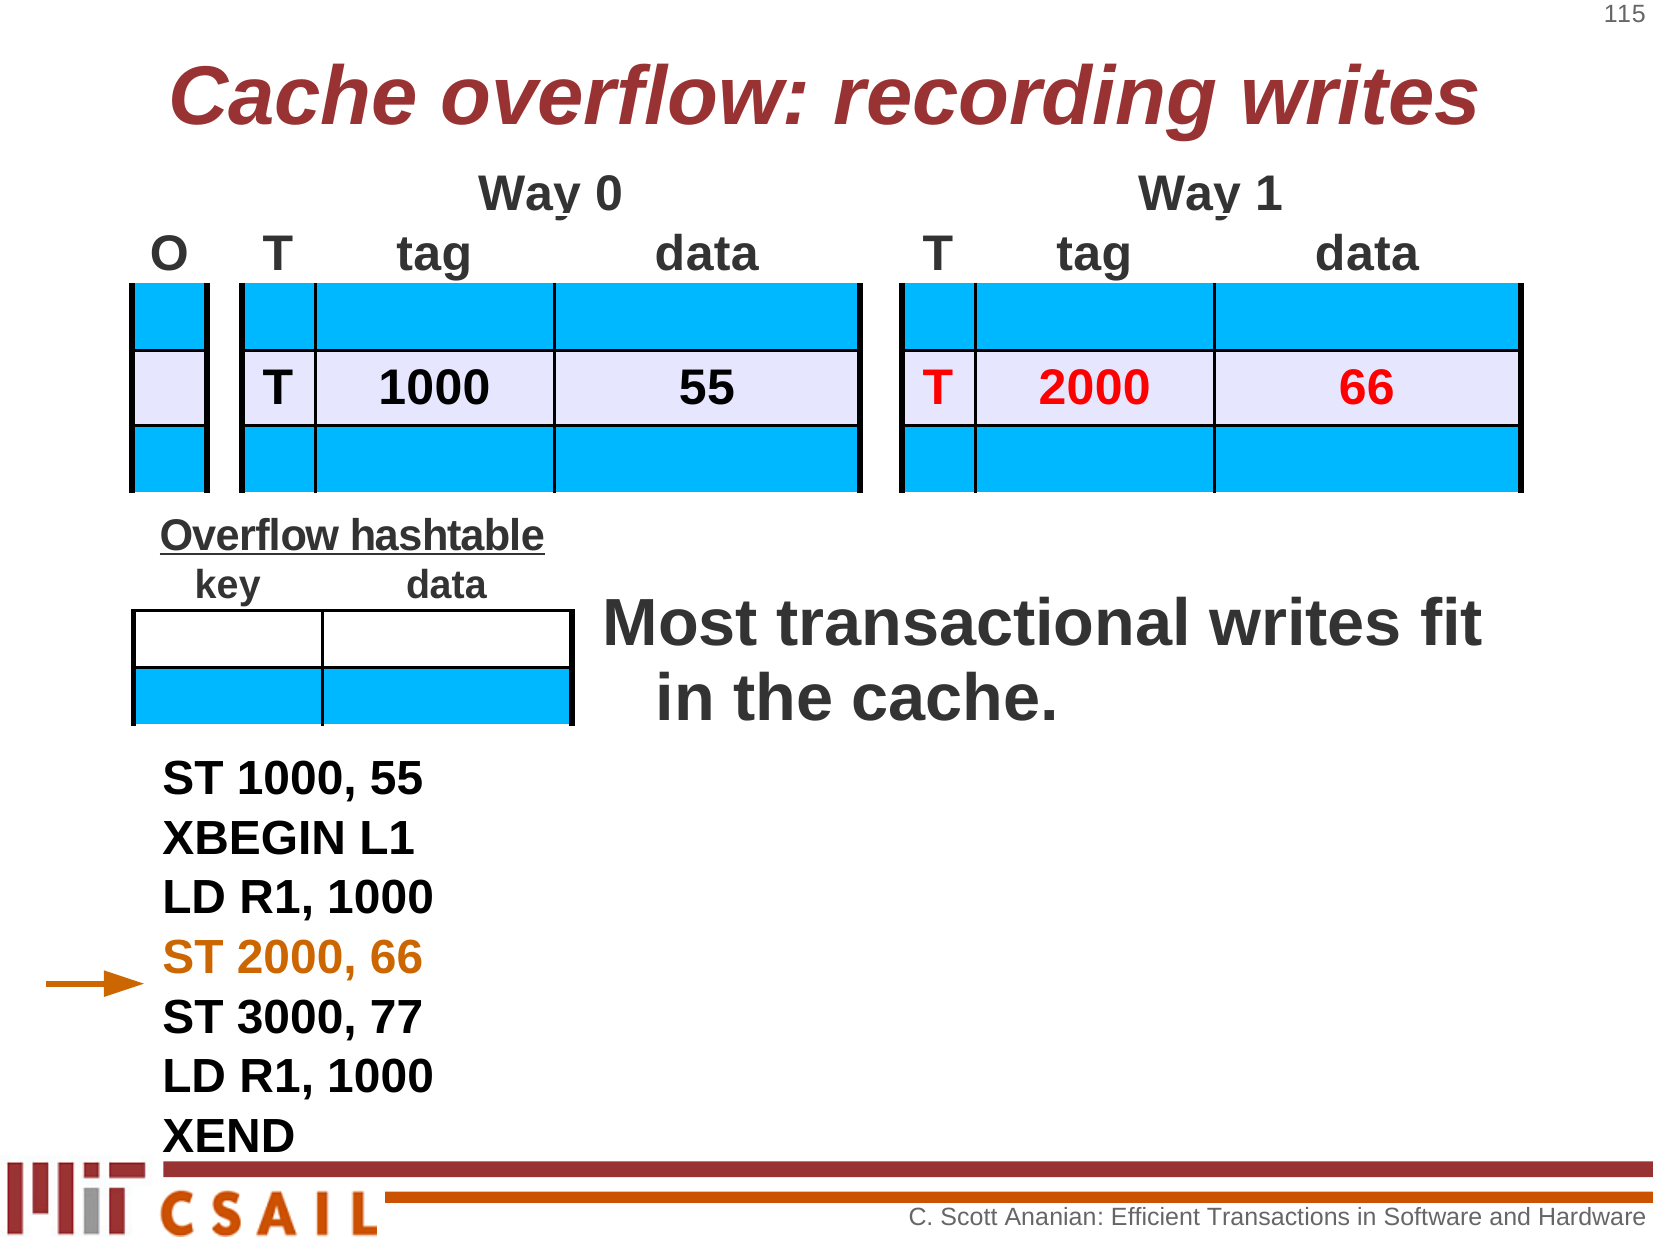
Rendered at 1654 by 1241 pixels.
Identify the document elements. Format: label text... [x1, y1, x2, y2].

text_box ST 1000, 55 XBEGIN L1 LD R1, 1000 ST 2000, 66 ST 3000, 77 LD R1, 1000 XEND [162, 750, 435, 1164]
chart [127, 163, 1526, 495]
chart [128, 508, 576, 727]
list Most transactional writes fit in the cache. [585, 585, 1561, 1140]
picture [0, 1155, 377, 1237]
title Cache overflow: recording writes [51, 28, 1600, 163]
